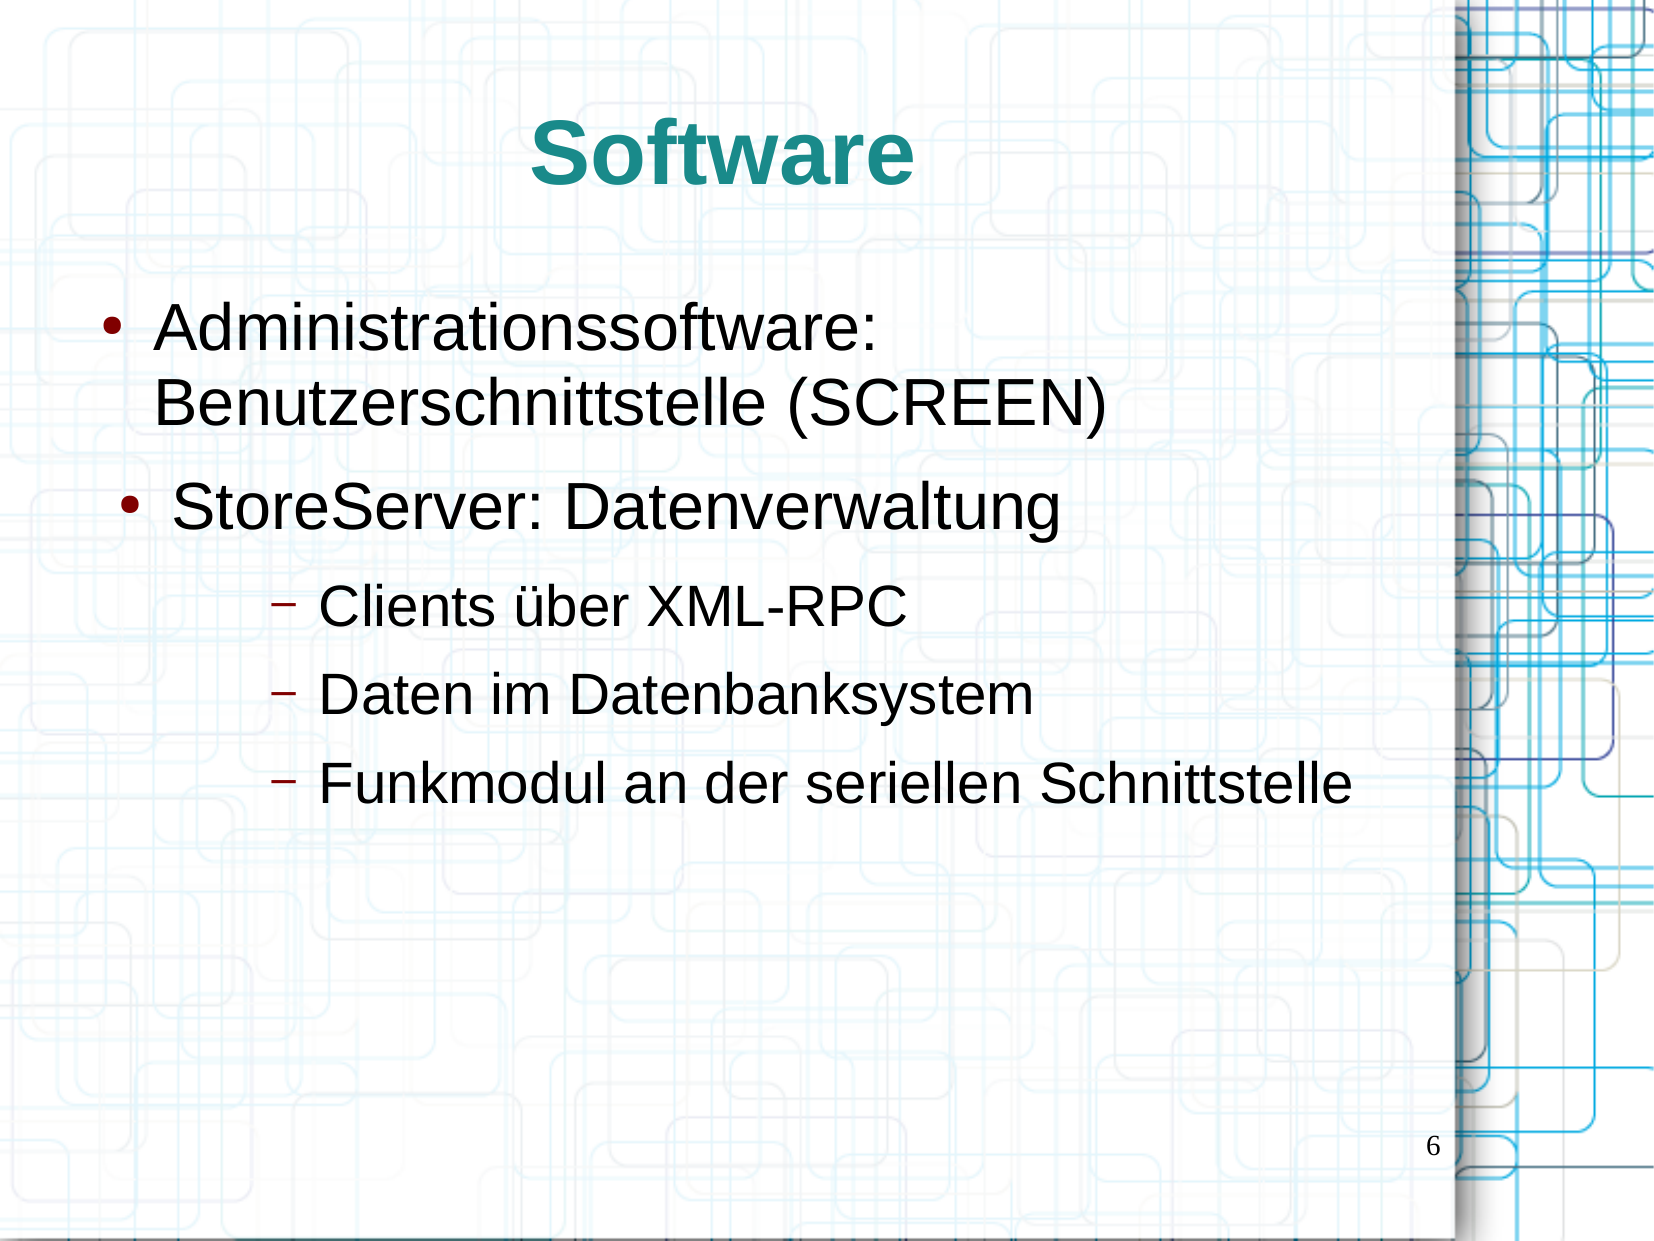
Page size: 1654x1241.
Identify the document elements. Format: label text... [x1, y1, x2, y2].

title Software [59, 49, 1418, 257]
list Administrationssoftware: Benutzerschnittstelle (SCREEN) StoreServer: Datenverwaltung Clients über XML-RPC Daten im Datenbanksystem Funkmodul an der seriellen Schnittstelle [82, 290, 1418, 1109]
picture [0, 0, 1654, 1241]
